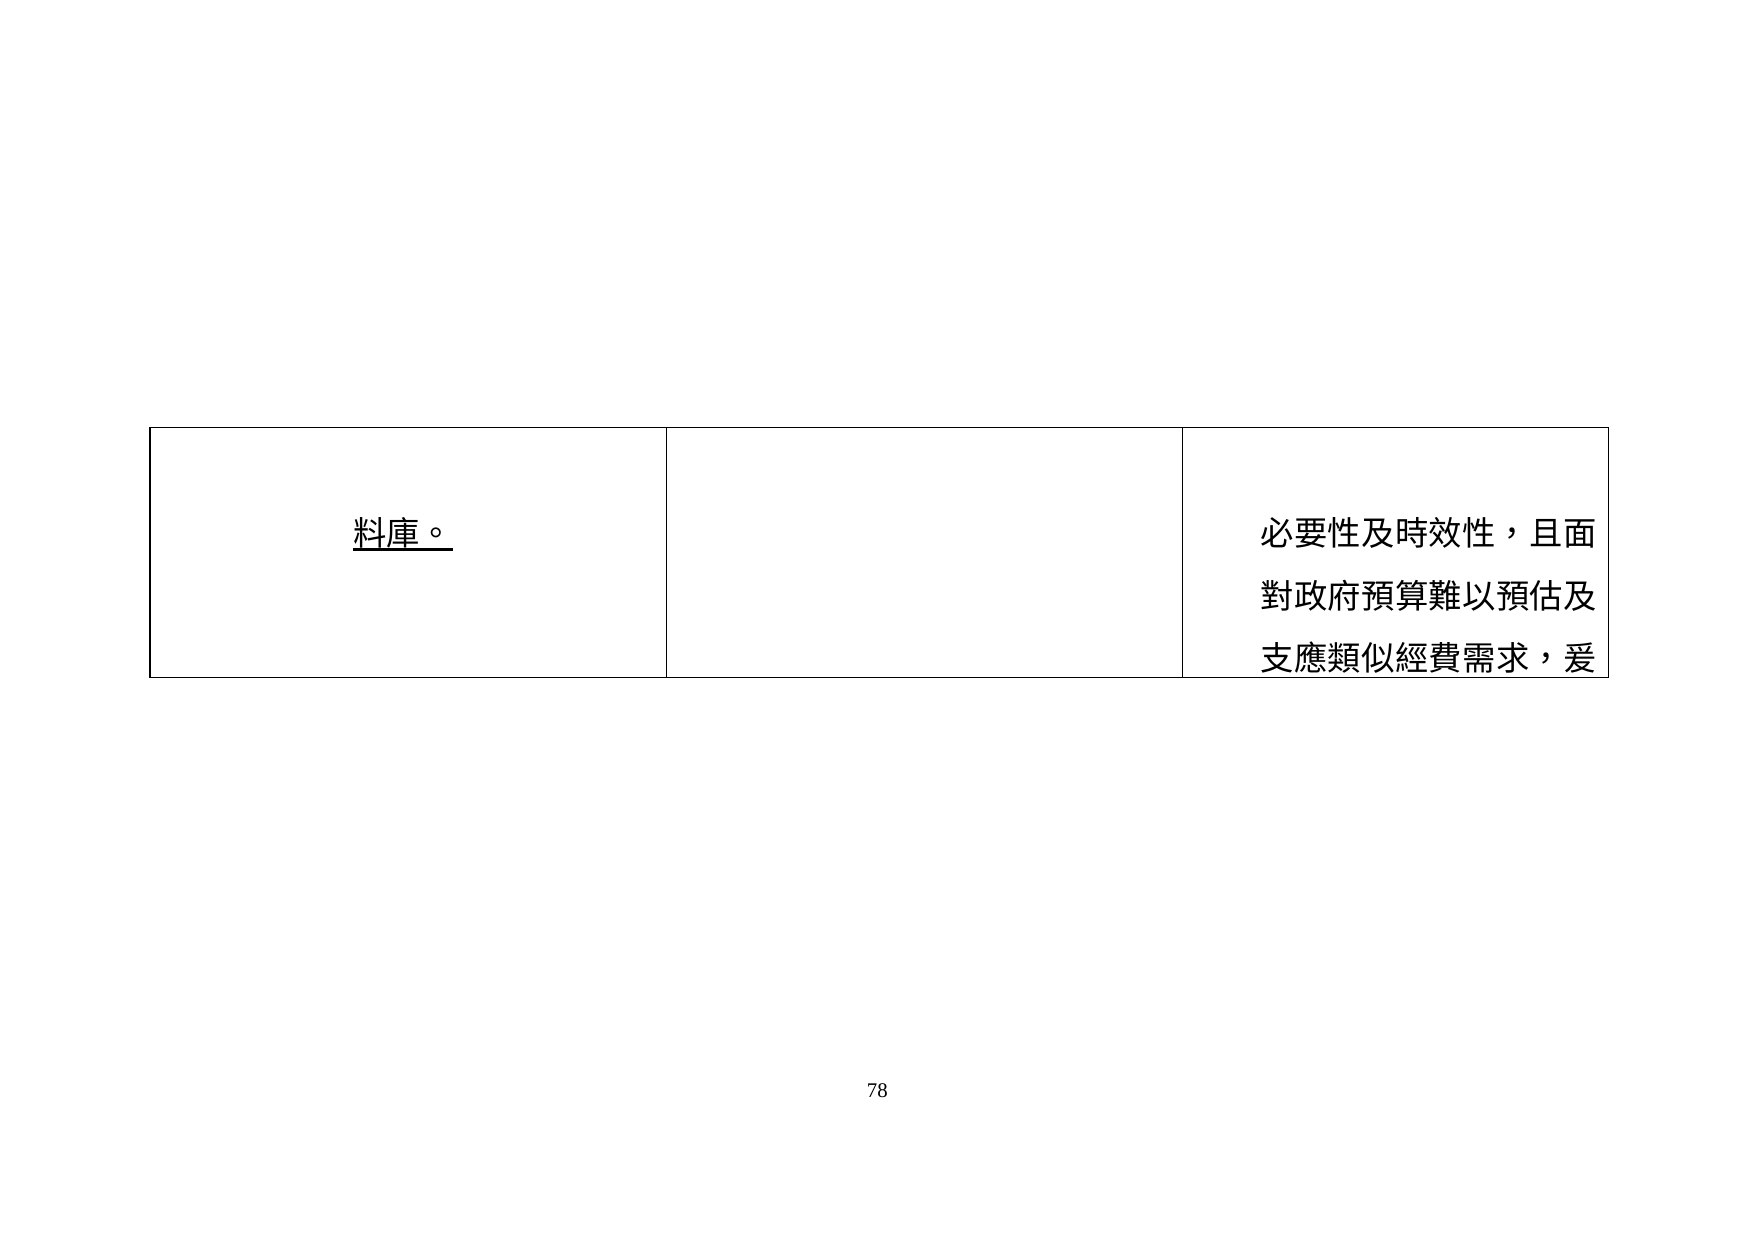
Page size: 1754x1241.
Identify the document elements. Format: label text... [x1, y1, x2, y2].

table_cell 料庫。 [151, 428, 666, 677]
table_cell 必要性及時效性，且面對政府預算難以預估及支應類似經費需求，爰 [1183, 428, 1608, 677]
table_cell [667, 428, 1182, 677]
